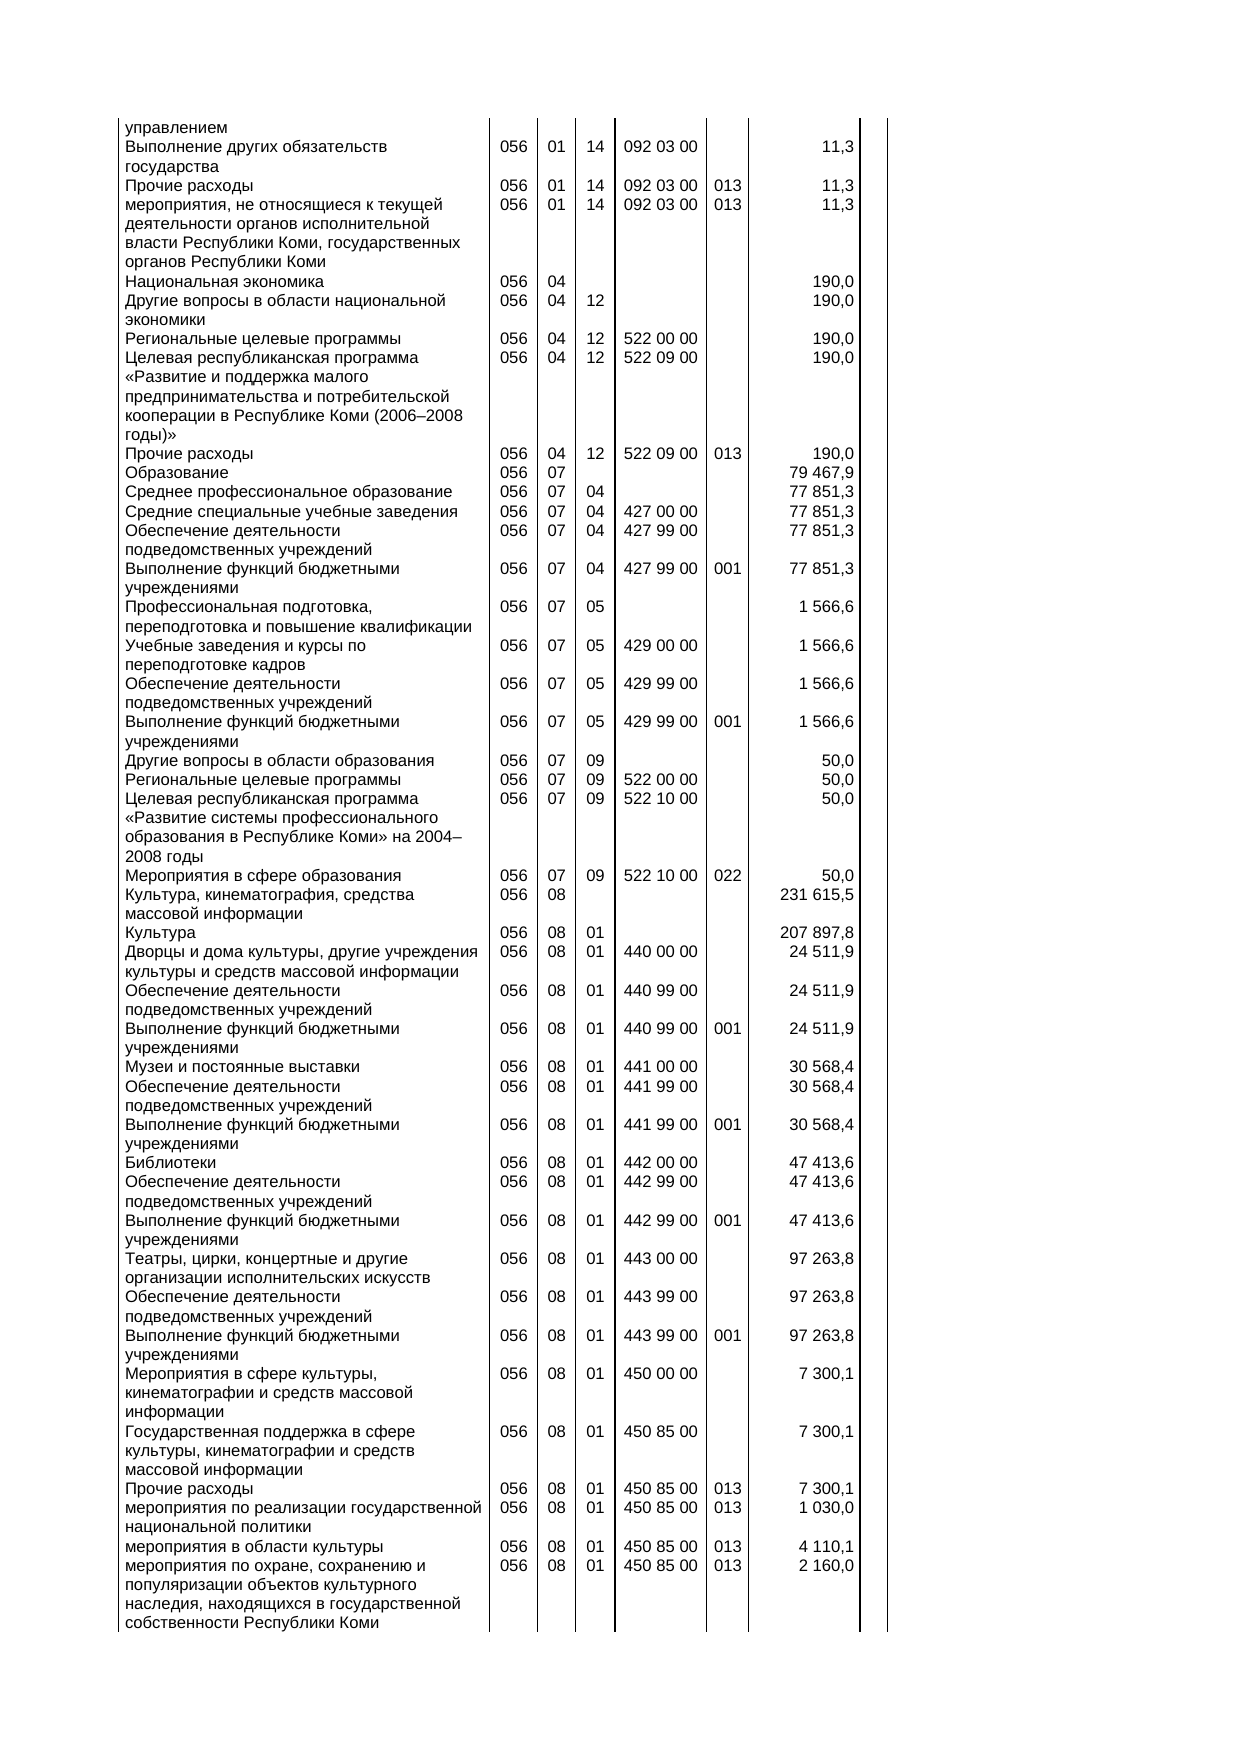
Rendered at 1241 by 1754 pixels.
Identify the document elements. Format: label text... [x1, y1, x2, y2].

table_cell 09 [576, 751, 614, 770]
table_cell [861, 597, 887, 636]
table_cell [861, 751, 887, 770]
table_cell 01 [576, 1479, 614, 1498]
table_cell Прочие расходы [119, 1479, 489, 1498]
table_cell [576, 118, 614, 137]
table_cell 01 [576, 1019, 614, 1057]
table_cell 442 99 00 [616, 1211, 706, 1249]
table_cell 442 00 00 [616, 1153, 706, 1172]
table_cell 056 [490, 482, 537, 501]
table_cell 4 110,1 [749, 1536, 859, 1556]
table_cell 056 [490, 789, 537, 866]
table_cell [861, 444, 887, 463]
table_cell [861, 195, 887, 271]
table_cell [707, 1287, 748, 1326]
table_cell 056 [490, 1172, 537, 1211]
table_cell [616, 751, 706, 770]
table_cell 092 03 00 [616, 176, 706, 195]
table_cell [861, 1287, 887, 1326]
table_cell 08 [538, 942, 575, 981]
table_cell Обеспечение деятельности подведомственных учреждений [119, 1076, 489, 1115]
table_cell 001 [707, 1211, 748, 1249]
table_cell 09 [576, 866, 614, 885]
table_cell 056 [490, 942, 537, 981]
table_cell 01 [576, 1364, 614, 1421]
table_cell 092 03 00 [616, 195, 706, 271]
table_cell 1 566,6 [749, 674, 859, 712]
table_cell [707, 942, 748, 981]
table_cell 01 [576, 1287, 614, 1326]
table_cell 1 030,0 [749, 1498, 859, 1536]
table_cell [576, 271, 614, 291]
table_cell Музеи и постоянные выставки [119, 1057, 489, 1076]
table_cell мероприятия по реализации государственной национальной политики [119, 1498, 489, 1536]
table_cell 443 00 00 [616, 1249, 706, 1287]
table_cell 056 [490, 291, 537, 329]
table_cell [538, 118, 575, 137]
table_cell 12 [576, 348, 614, 444]
table_cell 09 [576, 770, 614, 789]
table_cell 7 300,1 [749, 1364, 859, 1421]
table_cell 429 99 00 [616, 674, 706, 712]
table_cell [861, 118, 887, 137]
table_cell Дворцы и дома культуры, другие учреждения культуры и средств массовой информации [119, 942, 489, 981]
table_cell [861, 636, 887, 674]
table_cell 001 [707, 712, 748, 751]
table_cell [707, 923, 748, 942]
table_cell 77 851,3 [749, 482, 859, 501]
table_cell Прочие расходы [119, 176, 489, 195]
table_cell 450 85 00 [616, 1498, 706, 1536]
table_cell Обеспечение деятельности подведомственных учреждений [119, 1287, 489, 1326]
table_cell Выполнение функций бюджетными учреждениями [119, 1326, 489, 1364]
table_cell 056 [490, 1057, 537, 1076]
table_cell 04 [538, 444, 575, 463]
table_cell [576, 885, 614, 923]
table_cell [861, 1019, 887, 1057]
table_cell 01 [576, 1536, 614, 1556]
table_cell [707, 118, 748, 137]
table_cell 77 851,3 [749, 521, 859, 559]
table_cell 01 [576, 1498, 614, 1536]
table_cell 056 [490, 1287, 537, 1326]
table_cell 441 00 00 [616, 1057, 706, 1076]
table_cell 056 [490, 271, 537, 291]
table_cell [707, 271, 748, 291]
table_cell 05 [576, 597, 614, 636]
table_cell Мероприятия в сфере образования [119, 866, 489, 885]
table_cell 056 [490, 1556, 537, 1632]
table_cell 056 [490, 463, 537, 482]
table_cell 022 [707, 866, 748, 885]
table_cell 7 300,1 [749, 1421, 859, 1479]
table_cell 056 [490, 770, 537, 789]
table_cell Библиотеки [119, 1153, 489, 1172]
table_cell 24 511,9 [749, 1019, 859, 1057]
table_cell 1 566,6 [749, 636, 859, 674]
table_cell 05 [576, 674, 614, 712]
table_cell [707, 674, 748, 712]
table_cell 056 [490, 1364, 537, 1421]
table_cell Прочие расходы [119, 444, 489, 463]
table_cell [861, 1076, 887, 1115]
table_cell 04 [576, 501, 614, 521]
table_cell 01 [576, 942, 614, 981]
table_cell 440 99 00 [616, 1019, 706, 1057]
table_cell 04 [576, 559, 614, 597]
table_cell 08 [538, 1364, 575, 1421]
table_cell 522 00 00 [616, 329, 706, 348]
table_cell [861, 1326, 887, 1364]
table_cell Государственная поддержка в сфере культуры, кинематографии и средств массовой информации [119, 1421, 489, 1479]
table_cell 01 [576, 1057, 614, 1076]
table_cell 08 [538, 1421, 575, 1479]
table_cell 442 99 00 [616, 1172, 706, 1211]
table_cell 056 [490, 712, 537, 751]
table_cell 08 [538, 1479, 575, 1498]
table_cell 056 [490, 329, 537, 348]
table_cell [861, 885, 887, 923]
table_cell 056 [490, 444, 537, 463]
table_cell 013 [707, 1556, 748, 1632]
table_cell 443 99 00 [616, 1326, 706, 1364]
table_cell 30 568,4 [749, 1115, 859, 1153]
table_cell 190,0 [749, 271, 859, 291]
table_cell [490, 118, 537, 137]
table_cell Обеспечение деятельности подведомственных учреждений [119, 981, 489, 1019]
table_cell 47 413,6 [749, 1172, 859, 1211]
table_cell 440 99 00 [616, 981, 706, 1019]
table_cell 08 [538, 885, 575, 923]
table_cell 01 [576, 981, 614, 1019]
table_cell [616, 463, 706, 482]
table_cell 056 [490, 1498, 537, 1536]
table_cell 08 [538, 1076, 575, 1115]
table_cell 97 263,8 [749, 1326, 859, 1364]
table_cell 04 [538, 271, 575, 291]
table_cell 30 568,4 [749, 1076, 859, 1115]
table_cell 47 413,6 [749, 1211, 859, 1249]
table_cell Другие вопросы в области национальной экономики [119, 291, 489, 329]
table_cell 450 00 00 [616, 1364, 706, 1421]
table_cell 522 09 00 [616, 444, 706, 463]
table_cell 013 [707, 444, 748, 463]
table_cell [861, 482, 887, 501]
table_cell [707, 348, 748, 444]
table_cell 440 00 00 [616, 942, 706, 981]
table_cell [616, 291, 706, 329]
table_cell [861, 770, 887, 789]
table_cell 01 [538, 195, 575, 271]
table_cell [616, 118, 706, 137]
table_cell 07 [538, 866, 575, 885]
table_cell 01 [576, 1556, 614, 1632]
table_cell 07 [538, 674, 575, 712]
table_cell Выполнение функций бюджетными учреждениями [119, 712, 489, 751]
table_cell 190,0 [749, 291, 859, 329]
table_cell [616, 597, 706, 636]
table_cell управлением [119, 118, 489, 137]
table_cell 08 [538, 1498, 575, 1536]
table_cell [707, 1172, 748, 1211]
table_cell 08 [538, 1287, 575, 1326]
table_cell 08 [538, 1172, 575, 1211]
table_cell 056 [490, 137, 537, 176]
table_cell 07 [538, 482, 575, 501]
table_cell Учебные заведения и курсы по переподготовке кадров [119, 636, 489, 674]
table_cell 056 [490, 1479, 537, 1498]
table_cell [861, 1421, 887, 1479]
table_cell [861, 501, 887, 521]
table_cell [861, 1364, 887, 1421]
table_cell Обеспечение деятельности подведомственных учреждений [119, 1172, 489, 1211]
table_cell 05 [576, 712, 614, 751]
table_cell 01 [576, 1326, 614, 1364]
table_cell Обеспечение деятельности подведомственных учреждений [119, 674, 489, 712]
table_cell 056 [490, 559, 537, 597]
table_cell Выполнение функций бюджетными учреждениями [119, 1019, 489, 1057]
table_cell 50,0 [749, 866, 859, 885]
table_cell 056 [490, 1153, 537, 1172]
table_cell 77 851,3 [749, 559, 859, 597]
table_cell 522 00 00 [616, 770, 706, 789]
table_cell 056 [490, 501, 537, 521]
table_cell [861, 1172, 887, 1211]
table_cell [861, 712, 887, 751]
table_cell 056 [490, 636, 537, 674]
table_cell 056 [490, 923, 537, 942]
table_cell [707, 521, 748, 559]
table_cell 08 [538, 1249, 575, 1287]
table_cell [707, 1153, 748, 1172]
table_cell 04 [538, 348, 575, 444]
table_cell [861, 942, 887, 981]
table_cell Выполнение функций бюджетными учреждениями [119, 559, 489, 597]
table_cell 056 [490, 1326, 537, 1364]
table_cell 97 263,8 [749, 1287, 859, 1326]
table_cell [861, 329, 887, 348]
table_cell 056 [490, 1115, 537, 1153]
table_cell 450 85 00 [616, 1479, 706, 1498]
table_cell 07 [538, 636, 575, 674]
table_cell Среднее профессиональное образование [119, 482, 489, 501]
table_cell [749, 118, 859, 137]
table_cell мероприятия по охране, сохранению и популяризации объектов культурного наследия, находящихся в государственной собственности Республики Коми [119, 1556, 489, 1632]
table_cell [861, 1479, 887, 1498]
table_cell 08 [538, 1556, 575, 1632]
table_cell 001 [707, 1326, 748, 1364]
table_cell [576, 463, 614, 482]
table_cell [707, 789, 748, 866]
table_cell 231 615,5 [749, 885, 859, 923]
table_cell 77 851,3 [749, 501, 859, 521]
table_cell 013 [707, 1536, 748, 1556]
table_cell 522 10 00 [616, 789, 706, 866]
table_cell мероприятия, не относящиеся к текущей деятельности органов исполнительной власти Республики Коми, государственных органов Республики Коми [119, 195, 489, 271]
table_cell [861, 521, 887, 559]
table_cell 01 [576, 1153, 614, 1172]
table_cell [707, 1364, 748, 1421]
table_cell 01 [576, 1076, 614, 1115]
table_cell 056 [490, 1019, 537, 1057]
table_cell 30 568,4 [749, 1057, 859, 1076]
table_cell 08 [538, 1019, 575, 1057]
table_cell Обеспечение деятельности подведомственных учреждений [119, 521, 489, 559]
table_cell [707, 981, 748, 1019]
table_cell Культура, кинематография, средства массовой информации [119, 885, 489, 923]
table_cell 001 [707, 1019, 748, 1057]
table_cell 092 03 00 [616, 137, 706, 176]
table_cell Национальная экономика [119, 271, 489, 291]
table_cell 05 [576, 636, 614, 674]
table_cell 24 511,9 [749, 942, 859, 981]
table_cell 450 85 00 [616, 1421, 706, 1479]
table_cell 190,0 [749, 329, 859, 348]
table_cell 07 [538, 712, 575, 751]
table_cell 07 [538, 521, 575, 559]
table_cell Образование [119, 463, 489, 482]
table_cell 056 [490, 597, 537, 636]
table_cell 08 [538, 1057, 575, 1076]
table_cell 04 [538, 291, 575, 329]
table_cell 056 [490, 1536, 537, 1556]
table_cell 013 [707, 1479, 748, 1498]
table_cell 056 [490, 866, 537, 885]
table_cell [616, 271, 706, 291]
table_cell 01 [538, 176, 575, 195]
table_cell [861, 866, 887, 885]
table_cell 056 [490, 195, 537, 271]
table_cell 429 99 00 [616, 712, 706, 751]
table_cell 01 [576, 1249, 614, 1287]
table_cell Целевая республиканская программа «Развитие системы профессионального образования в Республике Коми» на 2004–2008 годы [119, 789, 489, 866]
table_cell 04 [576, 482, 614, 501]
table_cell [616, 923, 706, 942]
table_cell 14 [576, 195, 614, 271]
table_cell 443 99 00 [616, 1287, 706, 1326]
table_cell 08 [538, 981, 575, 1019]
table_cell 522 10 00 [616, 866, 706, 885]
table_cell 441 99 00 [616, 1076, 706, 1115]
table_cell [707, 1421, 748, 1479]
table_cell 2 160,0 [749, 1556, 859, 1632]
table_cell [707, 770, 748, 789]
table_cell 07 [538, 751, 575, 770]
table_cell 056 [490, 521, 537, 559]
table_cell [861, 559, 887, 597]
table_cell 08 [538, 1211, 575, 1249]
table_cell 24 511,9 [749, 981, 859, 1019]
table_cell [861, 981, 887, 1019]
table_cell 207 897,8 [749, 923, 859, 942]
table_cell 11,3 [749, 176, 859, 195]
table_cell [861, 789, 887, 866]
table_cell [707, 1057, 748, 1076]
table_cell 013 [707, 1498, 748, 1536]
table_cell 07 [538, 501, 575, 521]
table_cell 429 00 00 [616, 636, 706, 674]
table_cell 450 85 00 [616, 1556, 706, 1632]
table_cell [861, 1057, 887, 1076]
table_cell 7 300,1 [749, 1479, 859, 1498]
table_cell 056 [490, 1249, 537, 1287]
table_cell 522 09 00 [616, 348, 706, 444]
table_cell 12 [576, 291, 614, 329]
table_cell Региональные целевые программы [119, 329, 489, 348]
table_cell [616, 482, 706, 501]
table_cell 056 [490, 1211, 537, 1249]
table_cell 97 263,8 [749, 1249, 859, 1287]
table_cell [861, 1153, 887, 1172]
table_cell Региональные целевые программы [119, 770, 489, 789]
table_cell 441 99 00 [616, 1115, 706, 1153]
table_cell [616, 885, 706, 923]
table_cell 07 [538, 559, 575, 597]
table_cell 47 413,6 [749, 1153, 859, 1172]
table_cell [861, 1115, 887, 1153]
table_cell [707, 1249, 748, 1287]
table_cell 01 [576, 1421, 614, 1479]
table_cell 08 [538, 1153, 575, 1172]
table_cell [707, 482, 748, 501]
table_cell [707, 137, 748, 176]
table_cell Средние специальные учебные заведения [119, 501, 489, 521]
table_cell Выполнение функций бюджетными учреждениями [119, 1211, 489, 1249]
table_cell 04 [576, 521, 614, 559]
table_cell Другие вопросы в области образования [119, 751, 489, 770]
table_cell 01 [538, 137, 575, 176]
table_cell 50,0 [749, 770, 859, 789]
table_cell 11,3 [749, 195, 859, 271]
table_cell [707, 885, 748, 923]
table_cell Театры, цирки, концертные и другие организации исполнительских искусств [119, 1249, 489, 1287]
table_cell [707, 1076, 748, 1115]
table_cell 01 [576, 1211, 614, 1249]
table_cell [707, 636, 748, 674]
table_cell 056 [490, 1076, 537, 1115]
table_cell [707, 751, 748, 770]
table_cell 12 [576, 444, 614, 463]
table_cell мероприятия в области культуры [119, 1536, 489, 1556]
table_cell 14 [576, 176, 614, 195]
table_cell 11,3 [749, 137, 859, 176]
table_cell 190,0 [749, 444, 859, 463]
table_cell [861, 1498, 887, 1536]
table_cell [707, 597, 748, 636]
table_cell Профессиональная подготовка, переподготовка и повышение квалификации [119, 597, 489, 636]
table_cell 056 [490, 176, 537, 195]
table_cell 056 [490, 1421, 537, 1479]
table_cell [861, 271, 887, 291]
table_cell [861, 137, 887, 176]
table_cell Мероприятия в сфере культуры, кинематографии и средств массовой информации [119, 1364, 489, 1421]
table_cell 427 00 00 [616, 501, 706, 521]
table_cell 08 [538, 1326, 575, 1364]
table_cell [861, 463, 887, 482]
table_cell 01 [576, 1115, 614, 1153]
table_cell 056 [490, 885, 537, 923]
table_cell 50,0 [749, 751, 859, 770]
table_cell 001 [707, 559, 748, 597]
table_cell [707, 463, 748, 482]
table_cell 056 [490, 981, 537, 1019]
table_cell [861, 348, 887, 444]
table_cell [861, 1556, 887, 1632]
table_cell Культура [119, 923, 489, 942]
table_cell 07 [538, 463, 575, 482]
table_cell [707, 501, 748, 521]
table_cell 14 [576, 137, 614, 176]
table_cell 056 [490, 751, 537, 770]
table_cell 79 467,9 [749, 463, 859, 482]
table_cell 07 [538, 789, 575, 866]
table_cell Выполнение функций бюджетными учреждениями [119, 1115, 489, 1153]
table_cell Целевая республиканская программа «Развитие и поддержка малого предпринимательства и потребительской кооперации в Республике Коми (2006–2008 годы)» [119, 348, 489, 444]
table_cell 50,0 [749, 789, 859, 866]
table_cell 013 [707, 195, 748, 271]
table_cell [861, 291, 887, 329]
table_cell 013 [707, 176, 748, 195]
table_cell 1 566,6 [749, 597, 859, 636]
table_cell 01 [576, 923, 614, 942]
table_cell 1 566,6 [749, 712, 859, 751]
table_cell 190,0 [749, 348, 859, 444]
table_cell [707, 329, 748, 348]
table_cell 08 [538, 923, 575, 942]
table_cell 08 [538, 1115, 575, 1153]
table_cell 427 99 00 [616, 521, 706, 559]
table_cell 12 [576, 329, 614, 348]
table_cell 07 [538, 597, 575, 636]
table_cell 01 [576, 1172, 614, 1211]
table_cell [861, 923, 887, 942]
table_cell 427 99 00 [616, 559, 706, 597]
table_cell 07 [538, 770, 575, 789]
table_cell 056 [490, 674, 537, 712]
table_cell 04 [538, 329, 575, 348]
table_cell 001 [707, 1115, 748, 1153]
table_cell 056 [490, 348, 537, 444]
table_cell [861, 1536, 887, 1556]
table_cell [861, 1211, 887, 1249]
table_cell Выполнение других обязательств государства [119, 137, 489, 176]
table_cell [861, 674, 887, 712]
table_cell [861, 1249, 887, 1287]
table_cell 450 85 00 [616, 1536, 706, 1556]
table_cell 09 [576, 789, 614, 866]
table_cell 08 [538, 1536, 575, 1556]
table_cell [707, 291, 748, 329]
table_cell [861, 176, 887, 195]
